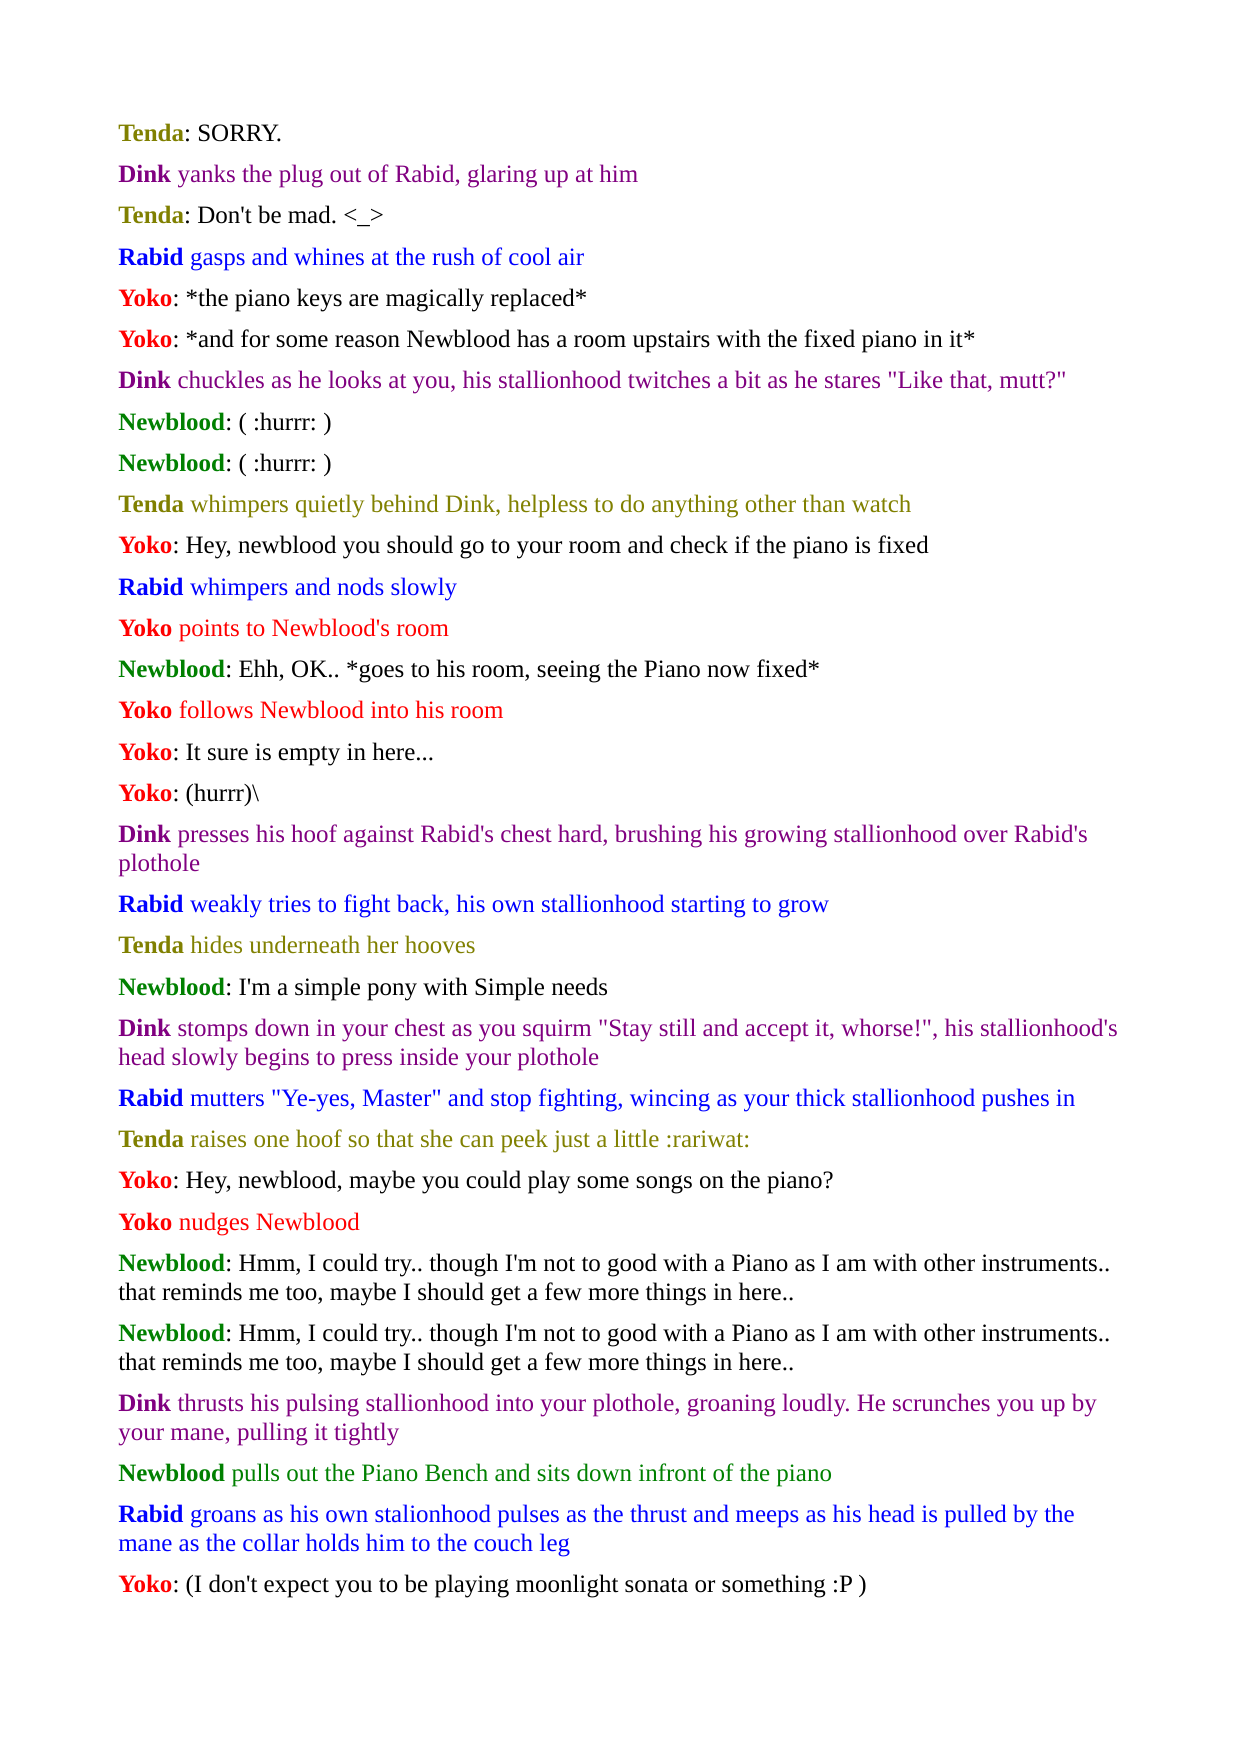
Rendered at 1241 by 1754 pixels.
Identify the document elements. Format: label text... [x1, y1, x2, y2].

text Newblood: ( :hurrr: ) [118, 407, 1122, 436]
text Tenda hides underneath her hooves [118, 931, 1122, 959]
text Dink thrusts his pulsing stallionhood into your plothole, groaning loudly. He scrunches you up by your mane, pulling it tightly [118, 1388, 1122, 1446]
text Rabid weakly tries to fight back, his own stallionhood starting to grow [118, 889, 1122, 918]
text Tenda: Don't be mad. <_>​ [118, 201, 1122, 229]
text Newblood: Hmm, I could try.. though I'm not to good with a Piano as I am with other instruments.. that reminds me too, maybe I should get a few more things in here.. [118, 1248, 1122, 1306]
text Yoko: (hurrr)\ [118, 778, 1122, 807]
text Tenda: SORRY. [118, 118, 1122, 147]
text Newblood: ( :hurrr: ) [118, 448, 1122, 477]
text Yoko: Hey, newblood, maybe you could play some songs on the piano? [118, 1166, 1122, 1194]
text Newblood: I'm a simple pony with Simple needs [118, 972, 1122, 1001]
text Newblood pulls out the Piano Bench and sits down infront of the piano [118, 1458, 1122, 1487]
text Newblood: Hmm, I could try.. though I'm not to good with a Piano as I am with other instruments.. that reminds me too, maybe I should get a few more things in here.. [118, 1318, 1122, 1376]
text Rabid gasps and whines at the rush of cool air [118, 242, 1122, 271]
text Rabid mutters "Ye-yes, Master" and stop fighting, wincing as your thick stallionhood pushes in [118, 1083, 1122, 1112]
text Yoko points to Newblood's room [118, 613, 1122, 642]
text Rabid groans as his own stalionhood pulses as the thrust and meeps as his head is pulled by the mane as the collar holds him to the couch leg [118, 1499, 1122, 1557]
text Yoko: Hey, newblood you should go to your room and check if the piano is fixed [118, 531, 1122, 559]
text Tenda raises one hoof so that she can peek just a little :rariwat: [118, 1124, 1122, 1153]
text Dink stomps down in your chest as you squirm "Stay still and accept it, whorse!", his stallionhood's head slowly begins to press inside your plothole [118, 1013, 1122, 1071]
text Dink presses his hoof against Rabid's chest hard, brushing his growing stallionhood over Rabid's plothole [118, 819, 1122, 877]
text Yoko: *the piano keys are magically replaced* [118, 283, 1122, 312]
text Newblood: Ehh, OK.. *goes to his room, seeing the Piano now fixed* [118, 654, 1122, 683]
text Yoko: (I don't expect you to be playing moonlight sonata or something :P ) [118, 1569, 1122, 1598]
text Yoko: It sure is empty in here... [118, 737, 1122, 766]
text Tenda whimpers quietly behind Dink, helpless to do anything other than watch [118, 489, 1122, 518]
text Dink yanks the plug out of Rabid, glaring up at him [118, 159, 1122, 188]
text Yoko follows Newblood into his room [118, 696, 1122, 724]
text Rabid whimpers and nods slowly [118, 572, 1122, 601]
text Dink chuckles as he looks at you, his stallionhood twitches a bit as he stares "Like that, mutt?" [118, 366, 1122, 394]
text Yoko nudges Newblood [118, 1207, 1122, 1236]
text Yoko: *and for some reason Newblood has a room upstairs with the fixed piano in it* [118, 324, 1122, 353]
